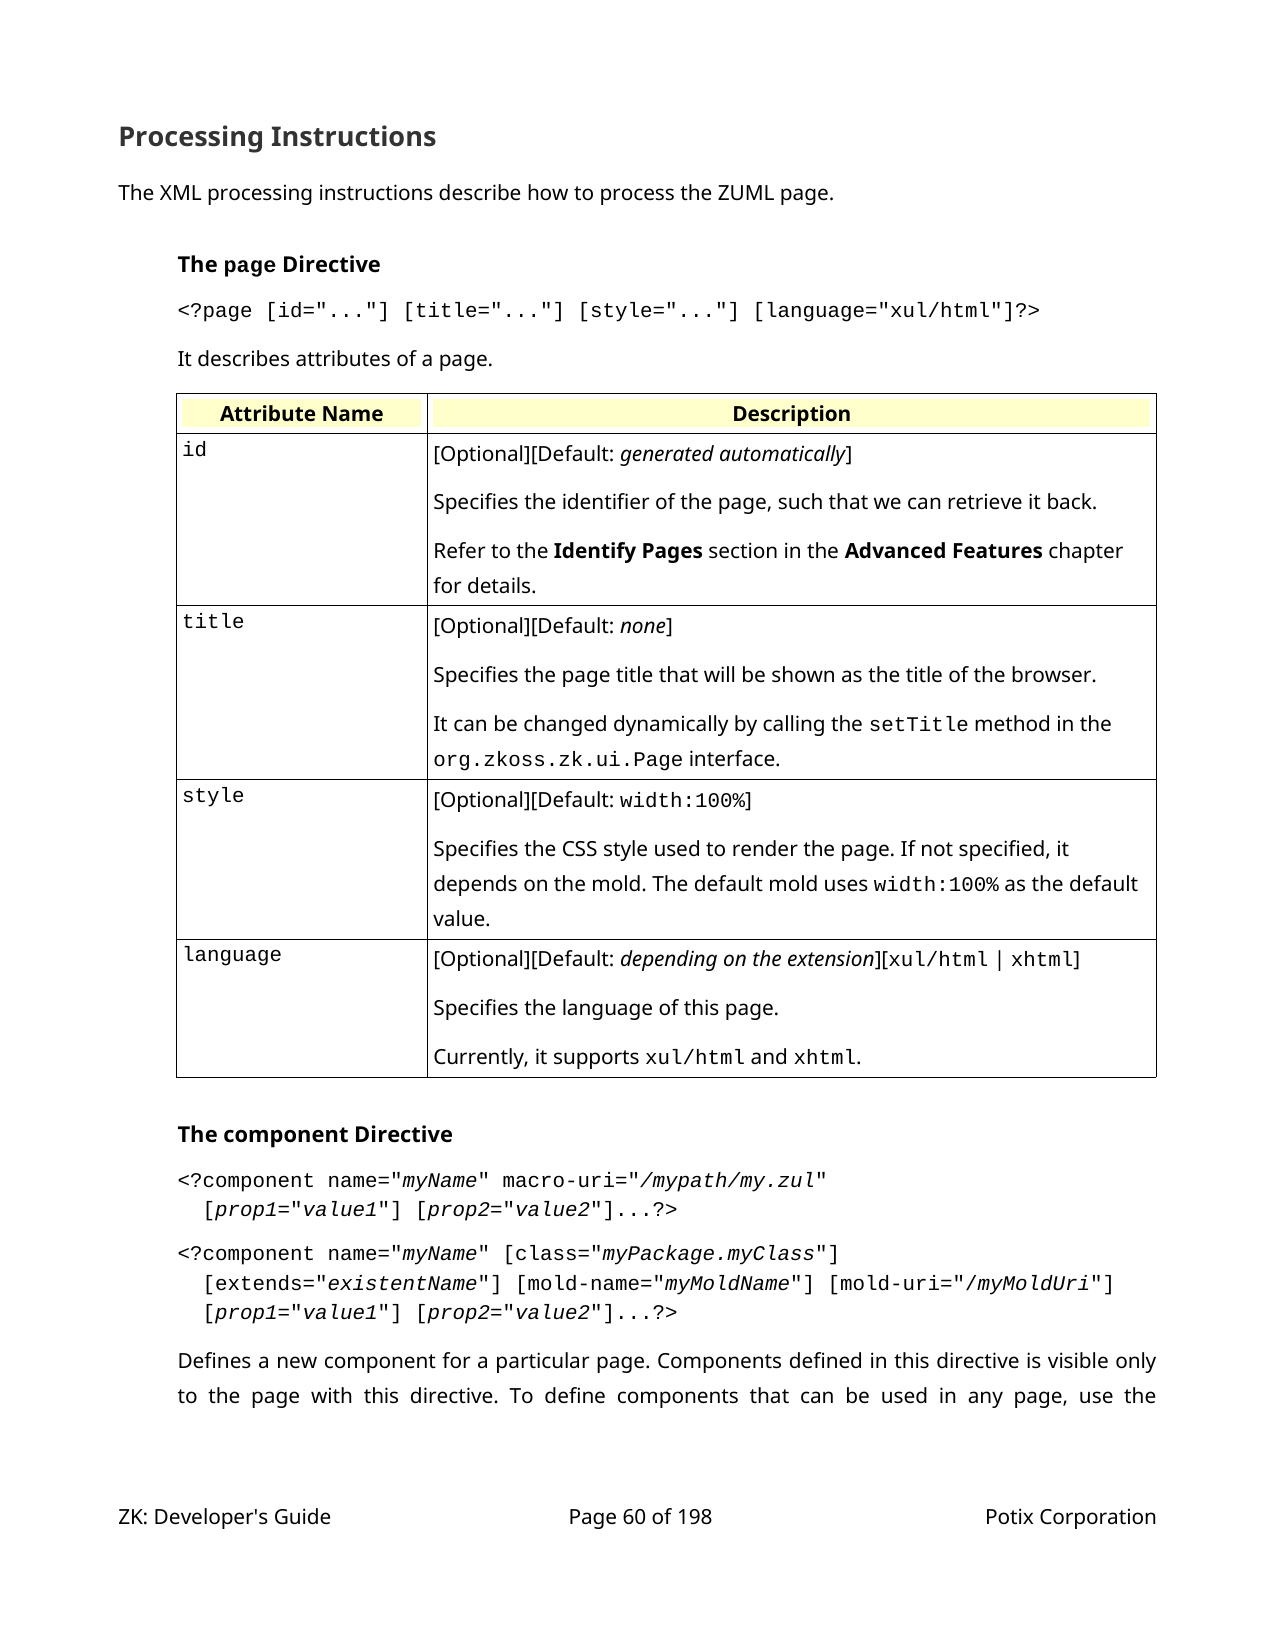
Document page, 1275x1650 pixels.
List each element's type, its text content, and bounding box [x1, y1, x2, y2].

table_cell [Optional][Default: none] Specifies the page title that will be shown as the title of the browser. It can be changed dynamically by calling the setTitle method in the org.zkoss.zk.ui.Page interface. [428, 606, 1156, 779]
table_cell [Optional][Default: width:100%] Specifies the CSS style used to render the page. If not specified, it depends on the mold. The default mold uses width:100% as the default value. [428, 780, 1156, 939]
table_cell style [177, 780, 427, 939]
text Defines a new component for a particular page. Components defined in this directive is visible only to the page with this directive. To define components that can be used in any page, use the [177, 1346, 1157, 1410]
subtitle The component Directive [177, 1119, 1157, 1149]
text The XML processing instructions describe how to process the ZUML page. [118, 178, 1157, 207]
subtitle Processing Instructions [118, 118, 1157, 155]
text It describes attributes of a page. [177, 344, 1157, 372]
table_cell [Optional][Default: depending on the extension][xul/html | xhtml] Specifies the language of this page. Currently, it supports xul/html and xhtml. [428, 940, 1156, 1077]
table_cell id [177, 434, 427, 605]
text <?page [id="..."] [title="..."] [style="..."] [language="xul/html"]?> [177, 300, 1157, 323]
table_header Description [428, 394, 1156, 433]
table_header Attribute Name [177, 394, 427, 433]
table_cell title [177, 606, 427, 779]
subtitle The page Directive [177, 249, 1157, 279]
text <?component name="myName" macro-uri="/mypath/my.zul" [prop1="value1"] [prop2="value2"]...?> [177, 1170, 1157, 1223]
table_cell [Optional][Default: generated automatically] Specifies the identifier of the page, such that we can retrieve it back. Refer to the Identify Pages section in the Advanced Features chapter for details. [428, 434, 1156, 605]
text <?component name="myName" [class="myPackage.myClass"] [extends="existentName"] [mold-name="myMoldName"] [mold-uri="/myMoldUri"] [prop1="value1"] [prop2="value2"]...?> [177, 1243, 1157, 1326]
table_cell language [177, 940, 427, 1077]
